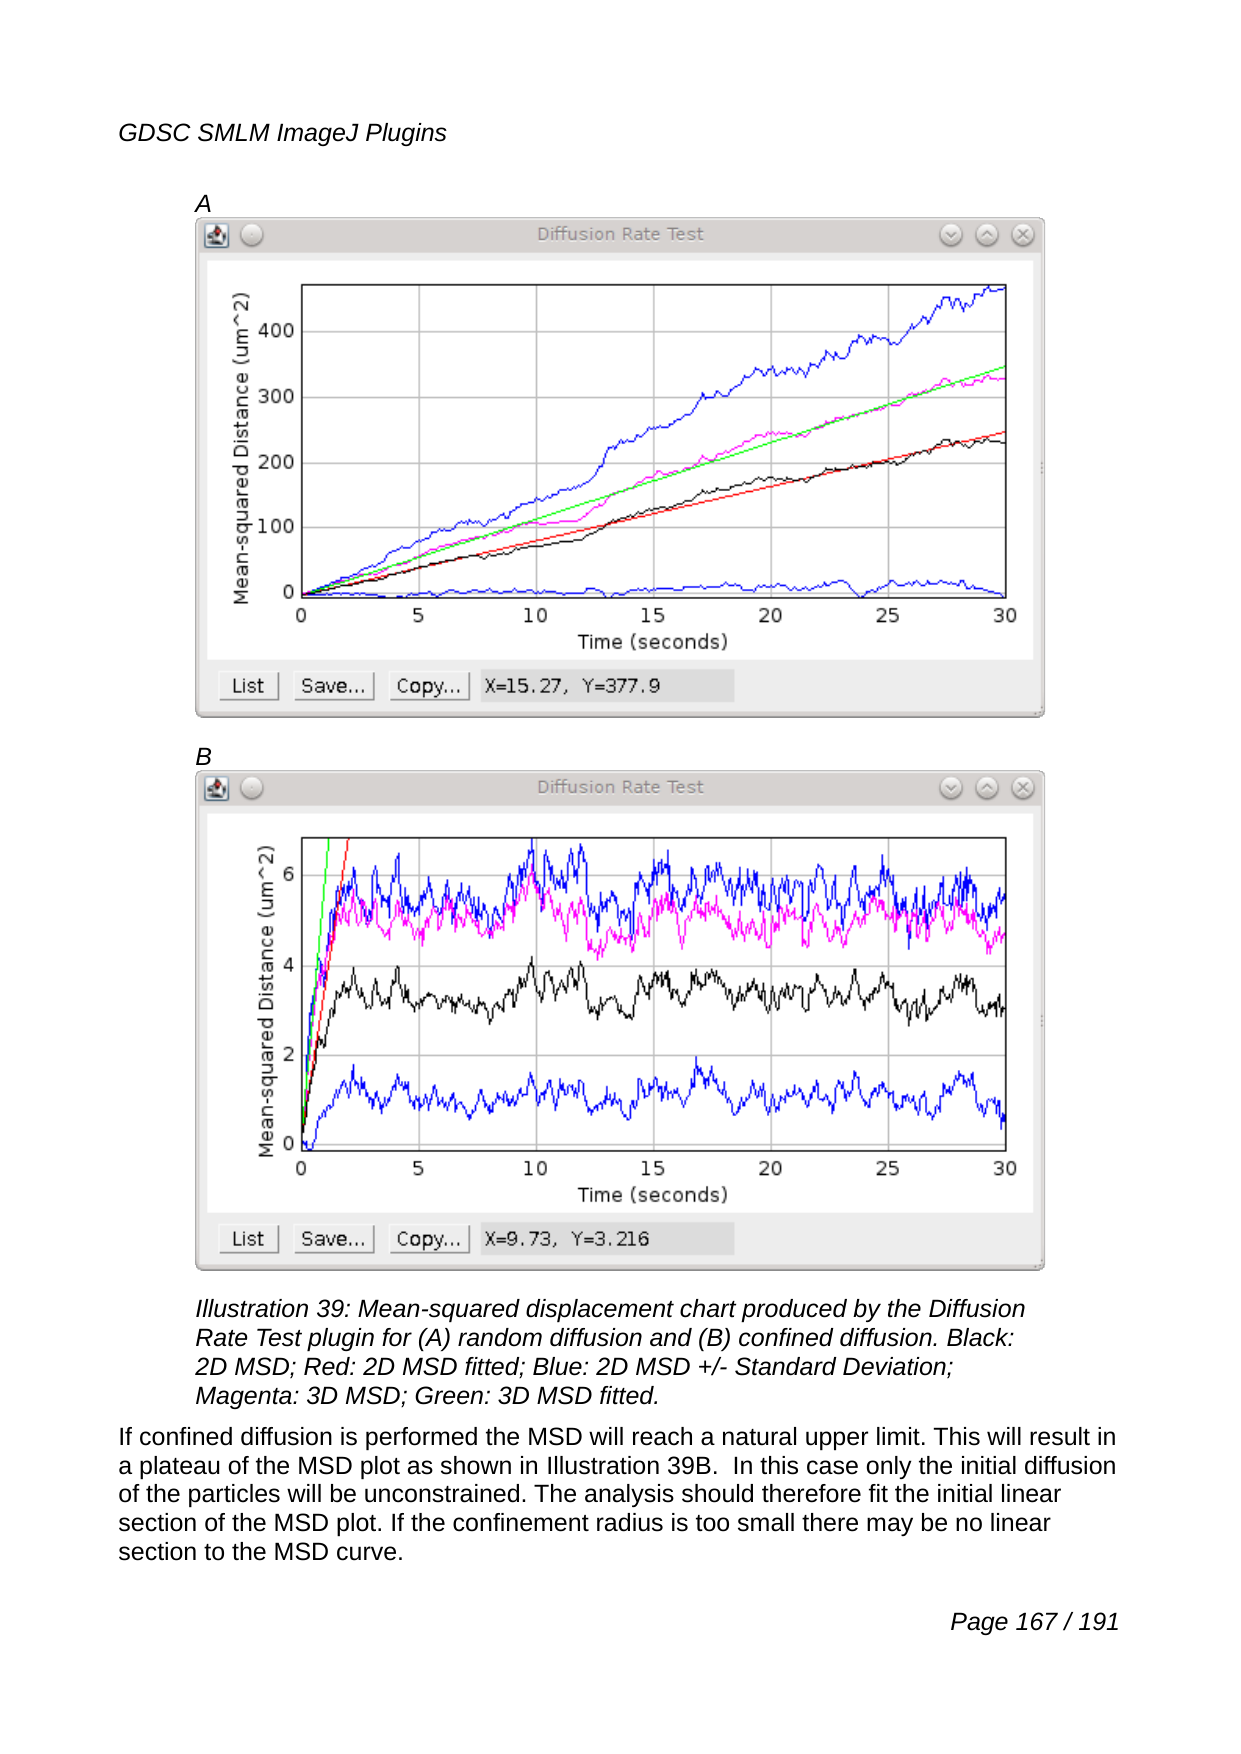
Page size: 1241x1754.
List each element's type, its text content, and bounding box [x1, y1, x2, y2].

text A [195, 189, 1045, 217]
picture [195, 770, 1045, 1271]
text If confined diffusion is performed the MSD will reach a natural upper limit. This will result in a plateau of the MSD plot as shown in Illustration 39B. In this case only the initial diffusion of the particles will be unconstrained. The analysis should therefore fit the initial linear section of the MSD plot. If the confinement radius is too small there may be no linear section to the MSD curve. [118, 1422, 1122, 1566]
text B [195, 742, 1045, 770]
text Illustration 39: Mean-squared displacement chart produced by the Diffusion Rate Test plugin for (A) random diffusion and (B) confined diffusion. Black: 2D MSD; Red: 2D MSD fitted; Blue: 2D MSD +/- Standard Deviation; Magenta: 3D MSD; Green: 3D MSD fitted. [195, 1294, 1045, 1409]
picture [195, 217, 1045, 718]
